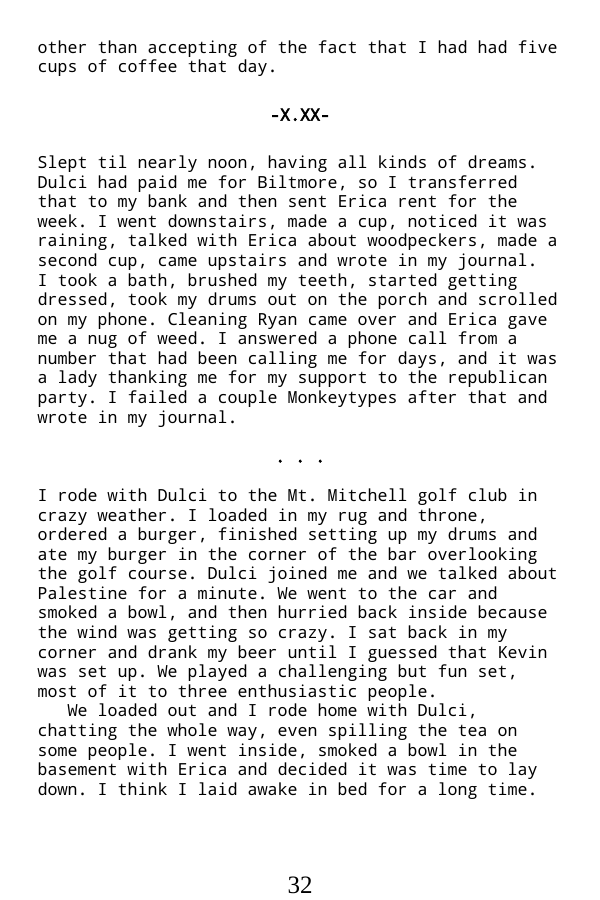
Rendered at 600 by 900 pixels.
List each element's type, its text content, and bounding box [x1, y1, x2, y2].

text I rode with Dulci to the Mt. Mitchell golf club in crazy weather. I loaded in my rug and throne, ordered a burger, finished setting up my drums and ate my burger in the corner of the bar overlooking the golf course. Dulci joined me and we talked about Palestine for a minute. We went to the car and smoked a bowl, and then hurried back inside because the wind was getting so crazy. I sat back in my corner and drank my beer until I guessed that Kevin was set up. We played a challenging but fun set, most of it to three enthusiastic people. [37, 486, 562, 701]
text -X.XX- [37, 105, 562, 124]
text We loaded out and I rode home with Dulci, chatting the whole way, even spilling the tea on some people. I went inside, smoked a bowl in the basement with Erica and decided it was time to lay down. I think I laid awake in bed for a long time. [37, 701, 562, 799]
text I took a bath, brushed my teeth, started getting dressed, took my drums out on the porch and scrolled on my phone. Cleaning Ryan came over and Erica gave me a nug of weed. I answered a phone call from a number that had been calling me for days, and it was a lady thanking me for my support to the republican party. I failed a couple Monkeytypes after that and wrote in my journal. [37, 270, 562, 427]
text other than accepting of the fact that I had had five cups of coffee that day. [37, 37, 562, 77]
text Slept til nearly noon, having all kinds of dreams. Dulci had paid me for Biltmore, so I transferred that to my bank and then sent Erica rent for the week. I went downstairs, made a cup, noticed it was raining, talked with Erica about woodpeckers, made a second cup, came upstairs and wrote in my journal. [37, 153, 562, 270]
text . . . [37, 447, 562, 466]
